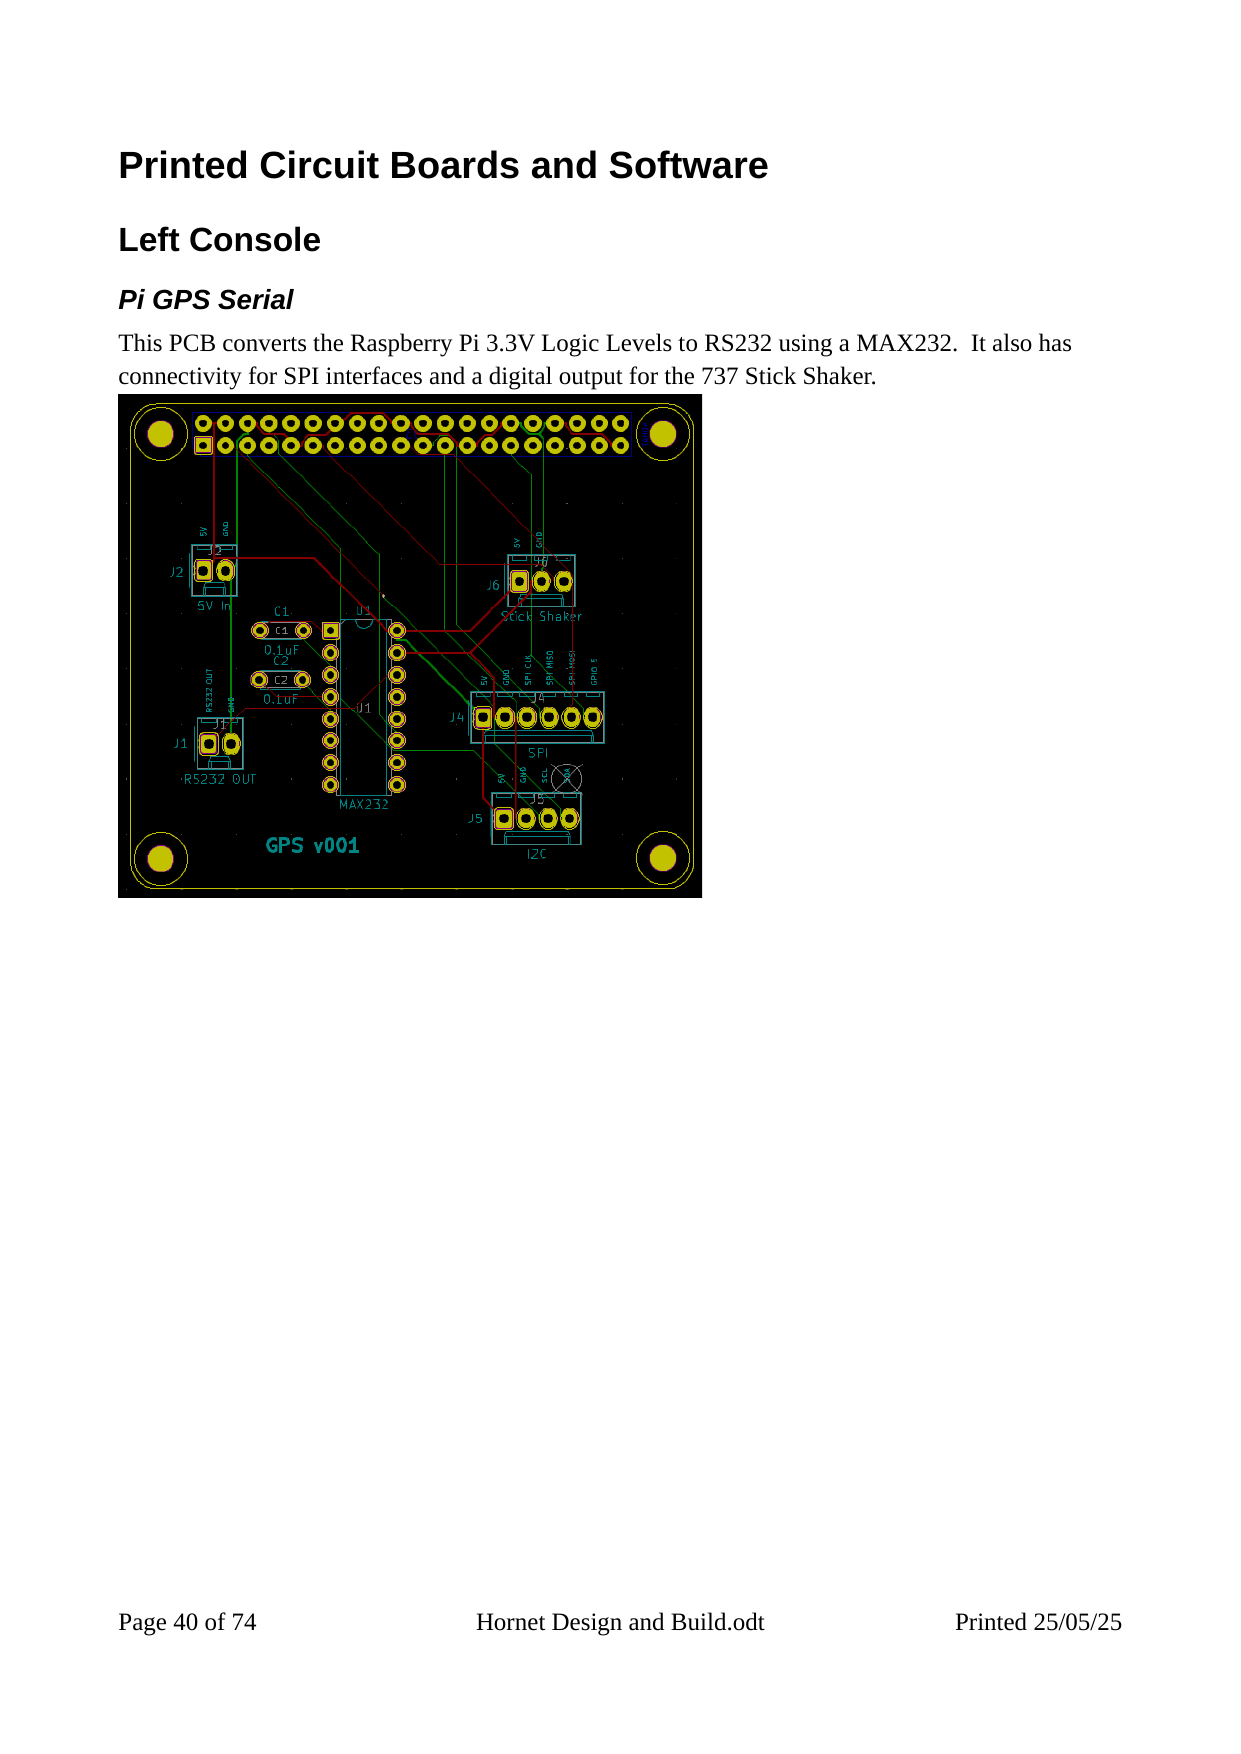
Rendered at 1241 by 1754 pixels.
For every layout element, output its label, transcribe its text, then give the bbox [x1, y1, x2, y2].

subtitle Left Console [118, 220, 1122, 259]
picture [118, 394, 703, 898]
subtitle Pi GPS Serial [118, 284, 1122, 316]
subtitle Printed Circuit Boards and Software [118, 143, 1122, 187]
text This PCB converts the Raspberry Pi 3.3V Logic Levels to RS232 using a MAX232. It also has connectivity for SPI interfaces and a digital output for the 737 Stick Shaker. [118, 328, 1122, 390]
